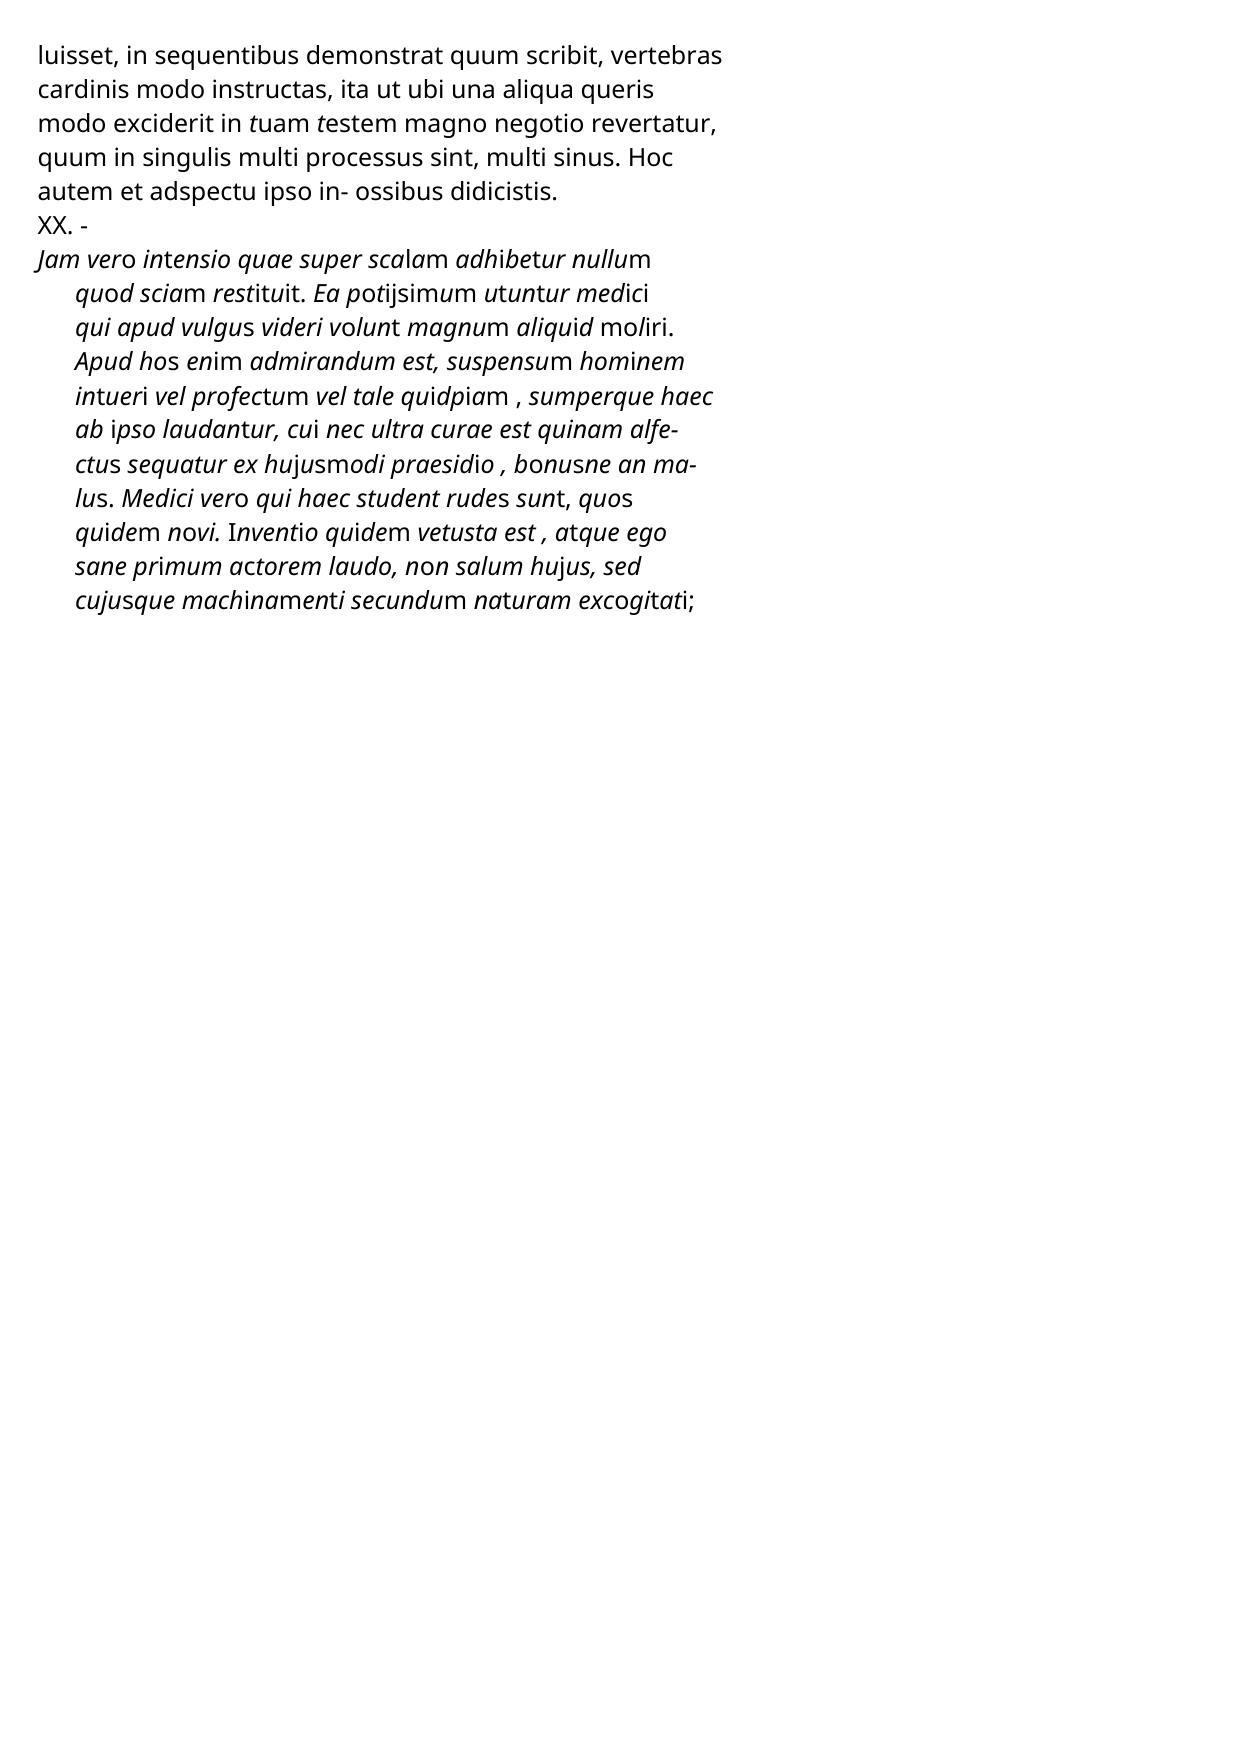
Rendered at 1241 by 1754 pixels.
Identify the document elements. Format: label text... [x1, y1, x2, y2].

text luisset, in sequentibus demonstrat quum scribit, vertebras cardinis modo instructas, ita ut ubi una aliqua queris modo exciderit in tuam testem magno negotio revertatur, quum in singulis multi processus sint, multi sinus. Hoc autem et adspectu ipso in- ossibus didicistis. [37, 37, 1203, 208]
subtitle XX. - [37, 208, 1203, 242]
text Jam vero intensio quae super scalam adhibetur nullum quod sciam restituit. Ea potijsimum utuntur medici qui apud vulgus videri volunt magnum aliquid moliri. Apud hos enim admirandum est, suspensum hominem intueri vel profectum vel tale quidpiam , sumperque haec ab ipso laudantur, cui nec ultra curae est quinam alfe- ctus sequatur ex hujusmodi praesidio , bonusne an ma- lus. Medici vero qui haec student rudes sunt, quos quidem novi. Inventio quidem vetusta est , atque ego sane primum actorem laudo, non salum hujus, sed cujusque machinamenti secundum naturam excogitati; [37, 242, 1203, 617]
